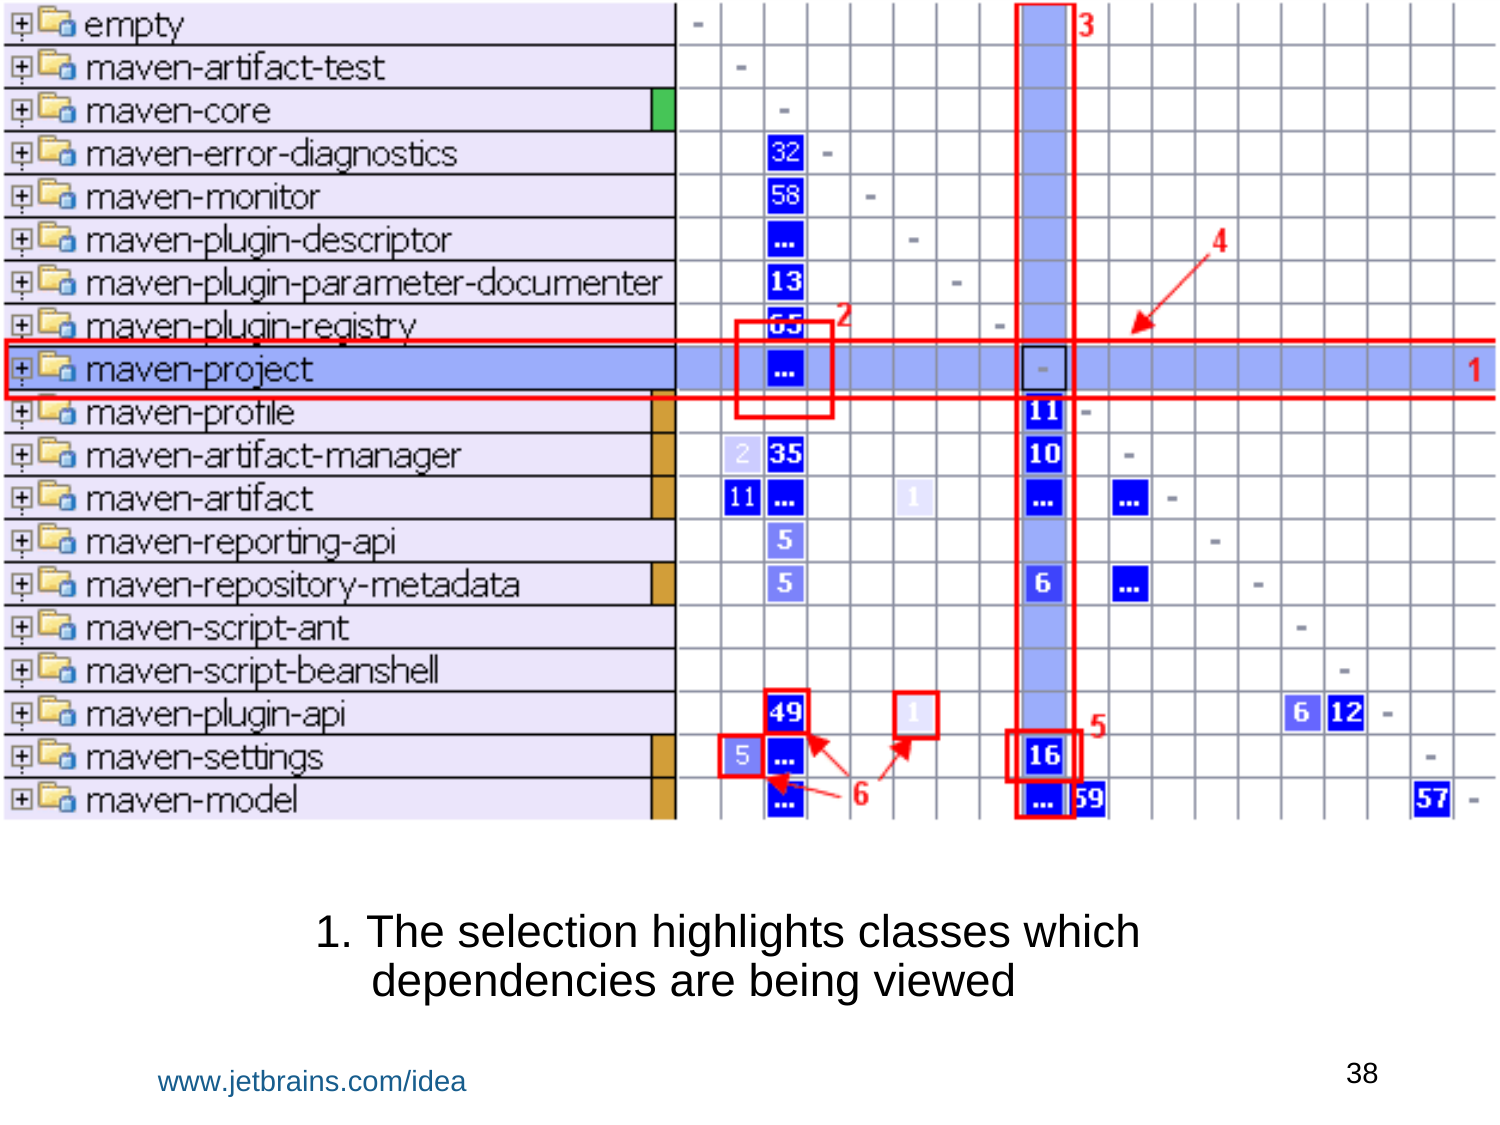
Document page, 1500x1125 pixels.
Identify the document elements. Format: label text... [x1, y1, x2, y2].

picture [0, 0, 1500, 826]
list 1. The selection highlights classes which dependencies are being viewed [300, 900, 1201, 1051]
